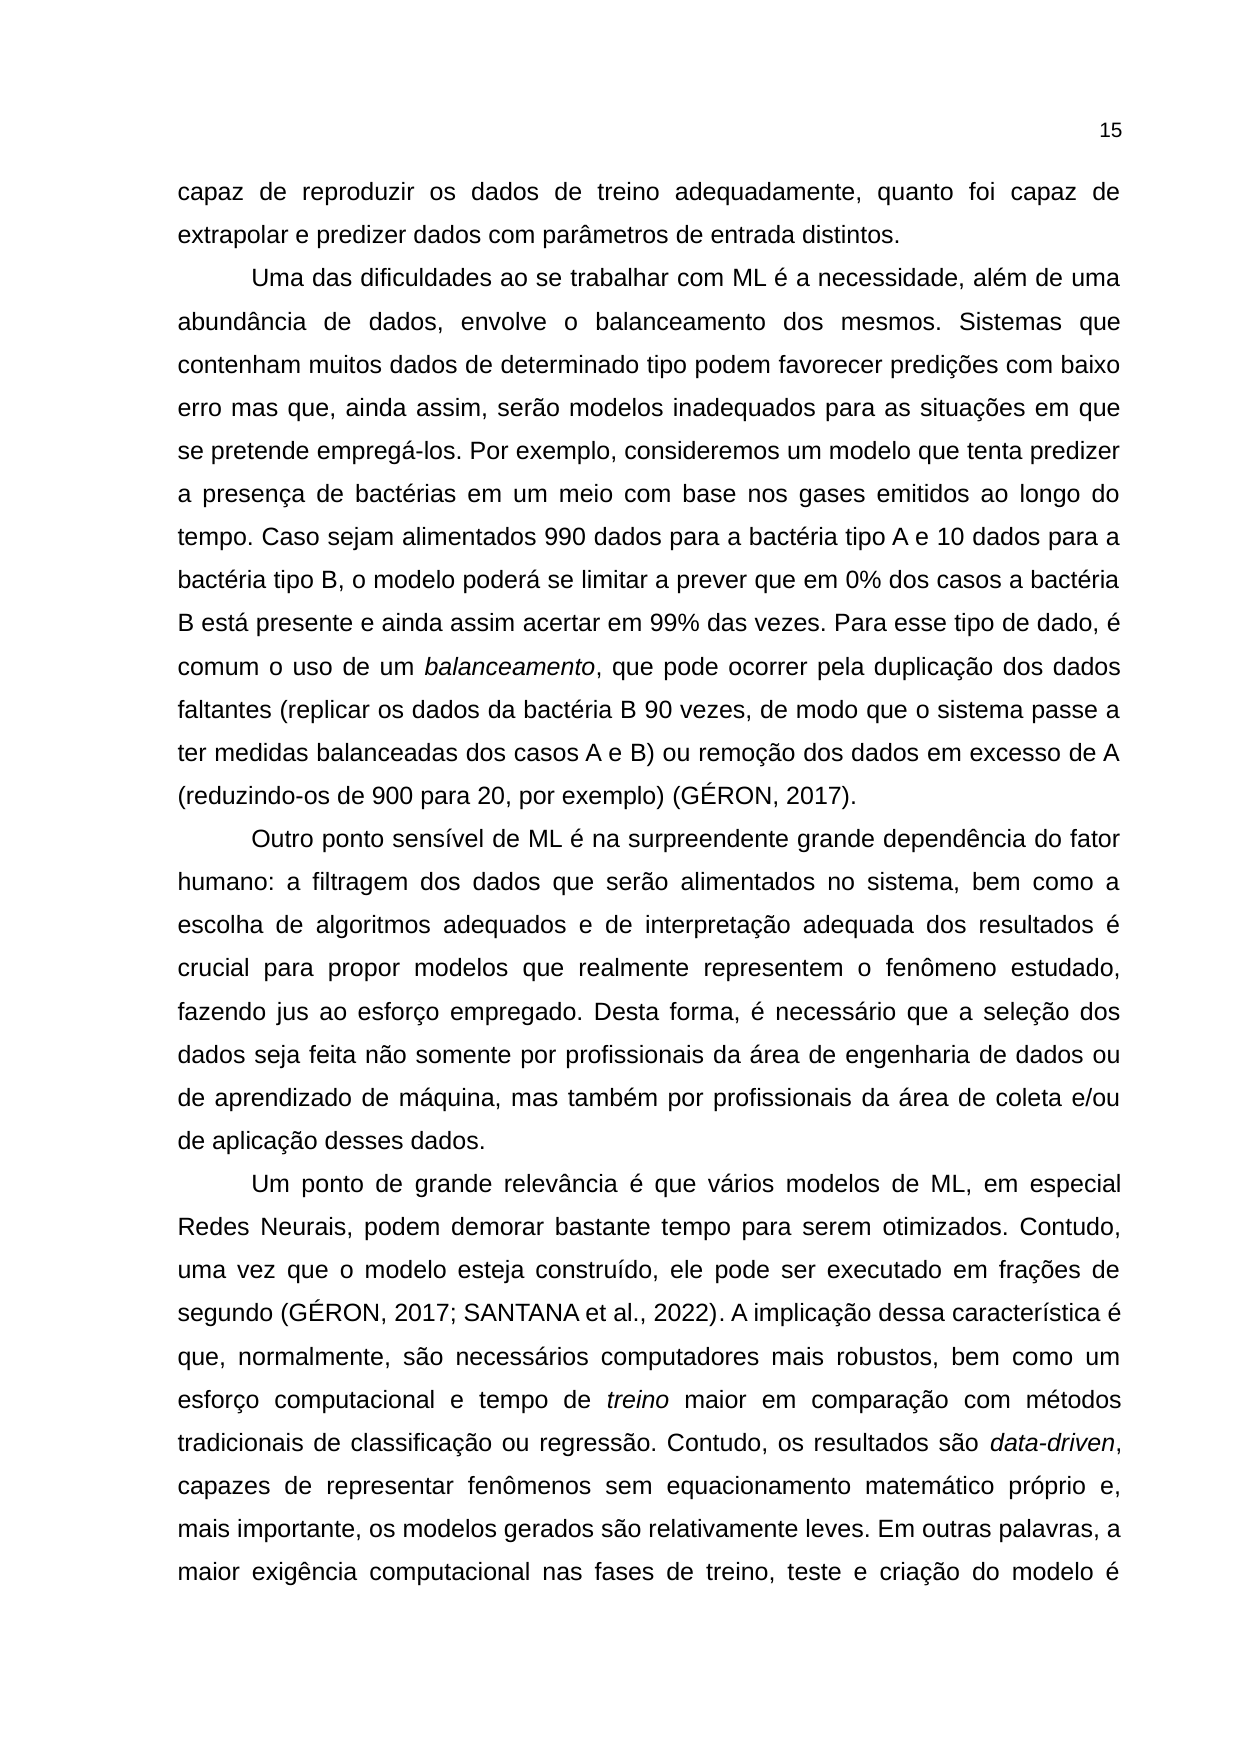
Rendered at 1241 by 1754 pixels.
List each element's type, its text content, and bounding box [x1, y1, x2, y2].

text Uma das dificuldades ao se trabalhar com ML é a necessidade, além de uma abundância de dados, envolve o balanceamento dos mesmos. Sistemas que contenham muitos dados de determinado tipo podem favorecer predições com baixo erro mas que, ainda assim, serão modelos inadequados para as situações em que se pretende empregá-los. Por exemplo, consideremos um modelo que tenta predizer a presença de bactérias em um meio com base nos gases emitidos ao longo do tempo. Caso sejam alimentados 990 dados para a bactéria tipo A e 10 dados para a bactéria tipo B, o modelo poderá se limitar a prever que em 0% dos casos a bactéria B está presente e ainda assim acertar em 99% das vezes. Para esse tipo de dado, é comum o uso de um balanceamento, que pode ocorrer pela duplicação dos dados faltantes (replicar os dados da bactéria B 90 vezes, de modo que o sistema passe a ter medidas balanceadas dos casos A e B) ou remoção dos dados em excesso de A (reduzindo-os de 900 para 20, por exemplo) (GÉRON, 2017). [177, 263, 1122, 809]
text Um ponto de grande relevância é que vários modelos de ML, em especial Redes Neurais, podem demorar bastante tempo para serem otimizados. Contudo, uma vez que o modelo esteja construído, ele pode ser executado em frações de segundo (GÉRON, 2017; SANTANA et al., 2022). A implicação dessa característica é que, normalmente, são necessários computadores mais robustos, bem como um esforço computacional e tempo de treino maior em comparação com métodos tradicionais de classificação ou regressão. Contudo, os resultados são data-driven, capazes de representar fenômenos sem equacionamento matemático próprio e, mais importante, os modelos gerados são relativamente leves. Em outras palavras, a maior exigência computacional nas fases de treino, teste e criação do modelo é [177, 1169, 1122, 1586]
text Outro ponto sensível de ML é na surpreendente grande dependência do fator humano: a filtragem dos dados que serão alimentados no sistema, bem como a escolha de algoritmos adequados e de interpretação adequada dos resultados é crucial para propor modelos que realmente representem o fenômeno estudado, fazendo jus ao esforço empregado. Desta forma, é necessário que a seleção dos dados seja feita não somente por profissionais da área de engenharia de dados ou de aprendizado de máquina, mas também por profissionais da área de coleta e/ou de aplicação desses dados. [177, 824, 1122, 1154]
text capaz de reproduzir os dados de treino adequadamente, quanto foi capaz de extrapolar e predizer dados com parâmetros de entrada distintos. [177, 177, 1122, 249]
